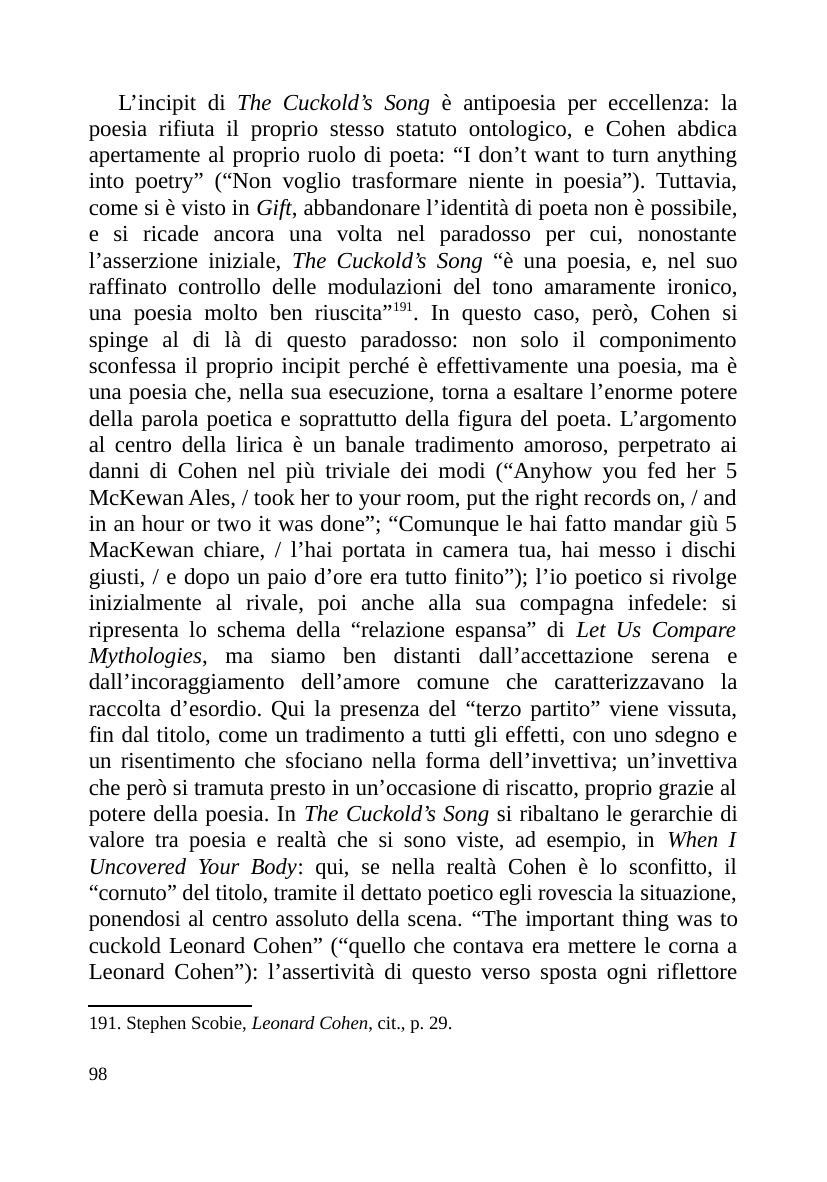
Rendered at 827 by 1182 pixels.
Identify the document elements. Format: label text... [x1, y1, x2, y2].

text Stephen Scobie, Leonard Cohen, cit., p. 29. [88, 1012, 738, 1034]
text L’incipit di The Cuckold’s Song è antipoesia per eccellenza: la poesia rifiuta il proprio stesso statuto ontologico, e Cohen abdica apertamente al proprio ruolo di poeta: “I don’t want to turn anything into poetry” (“Non voglio trasformare niente in poesia”). Tuttavia, come si è visto in Gift, abbandonare l’identità di poeta non è possibile, e si ricade ancora una volta nel paradosso per cui, nonostante l’asserzione iniziale, The Cuckold’s Song “è una poesia, e, nel suo raffinato controllo delle modulazioni del tono amaramente ironico, una poesia molto ben riuscita”. In questo caso, però, Cohen si spinge al di là di questo paradosso: non solo il componimento sconfessa il proprio incipit perché è effettivamente una poesia, ma è una poesia che, nella sua esecuzione, torna a esaltare l’enorme potere della parola poetica e soprattutto della figura del poeta. L’argomento al centro della lirica è un banale tradimento amoroso, perpetrato ai danni di Cohen nel più triviale dei modi (“Anyhow you fed her 5 McKewan Ales, / took her to your room, put the right records on, / and in an hour or two it was done”; “Comunque le hai fatto mandar giù 5 MacKewan chiare, / l’hai portata in camera tua, hai messo i dischi giusti, / e dopo un paio d’ore era tutto finito”); l’io poetico si rivolge inizialmente al rivale, poi anche alla sua compagna infedele: si ripresenta lo schema della “relazione espansa” di Let Us Compare Mythologies, ma siamo ben distanti dall’accettazione serena e dall’incoraggiamento dell’amore comune che caratterizzavano la raccolta d’esordio. Qui la presenza del “terzo partito” viene vissuta, fin dal titolo, come un tradimento a tutti gli effetti, con uno sdegno e un risentimento che sfociano nella forma dell’invettiva; un’invettiva che però si tramuta presto in un’occasione di riscatto, proprio grazie al potere della poesia. In The Cuckold’s Song si ribaltano le gerarchie di valore tra poesia e realtà che si sono viste, ad esempio, in When I Uncovered Your Body: qui, se nella realtà Cohen è lo sconfitto, il “cornuto” del titolo, tramite il dettato poetico egli rovescia la situazione, ponendosi al centro assoluto della scena. “The important thing was to cuckold Leonard Cohen” (“quello che contava era mettere le corna a Leonard Cohen”): l’assertività di questo verso sposta ogni riflettore [88, 88, 738, 984]
